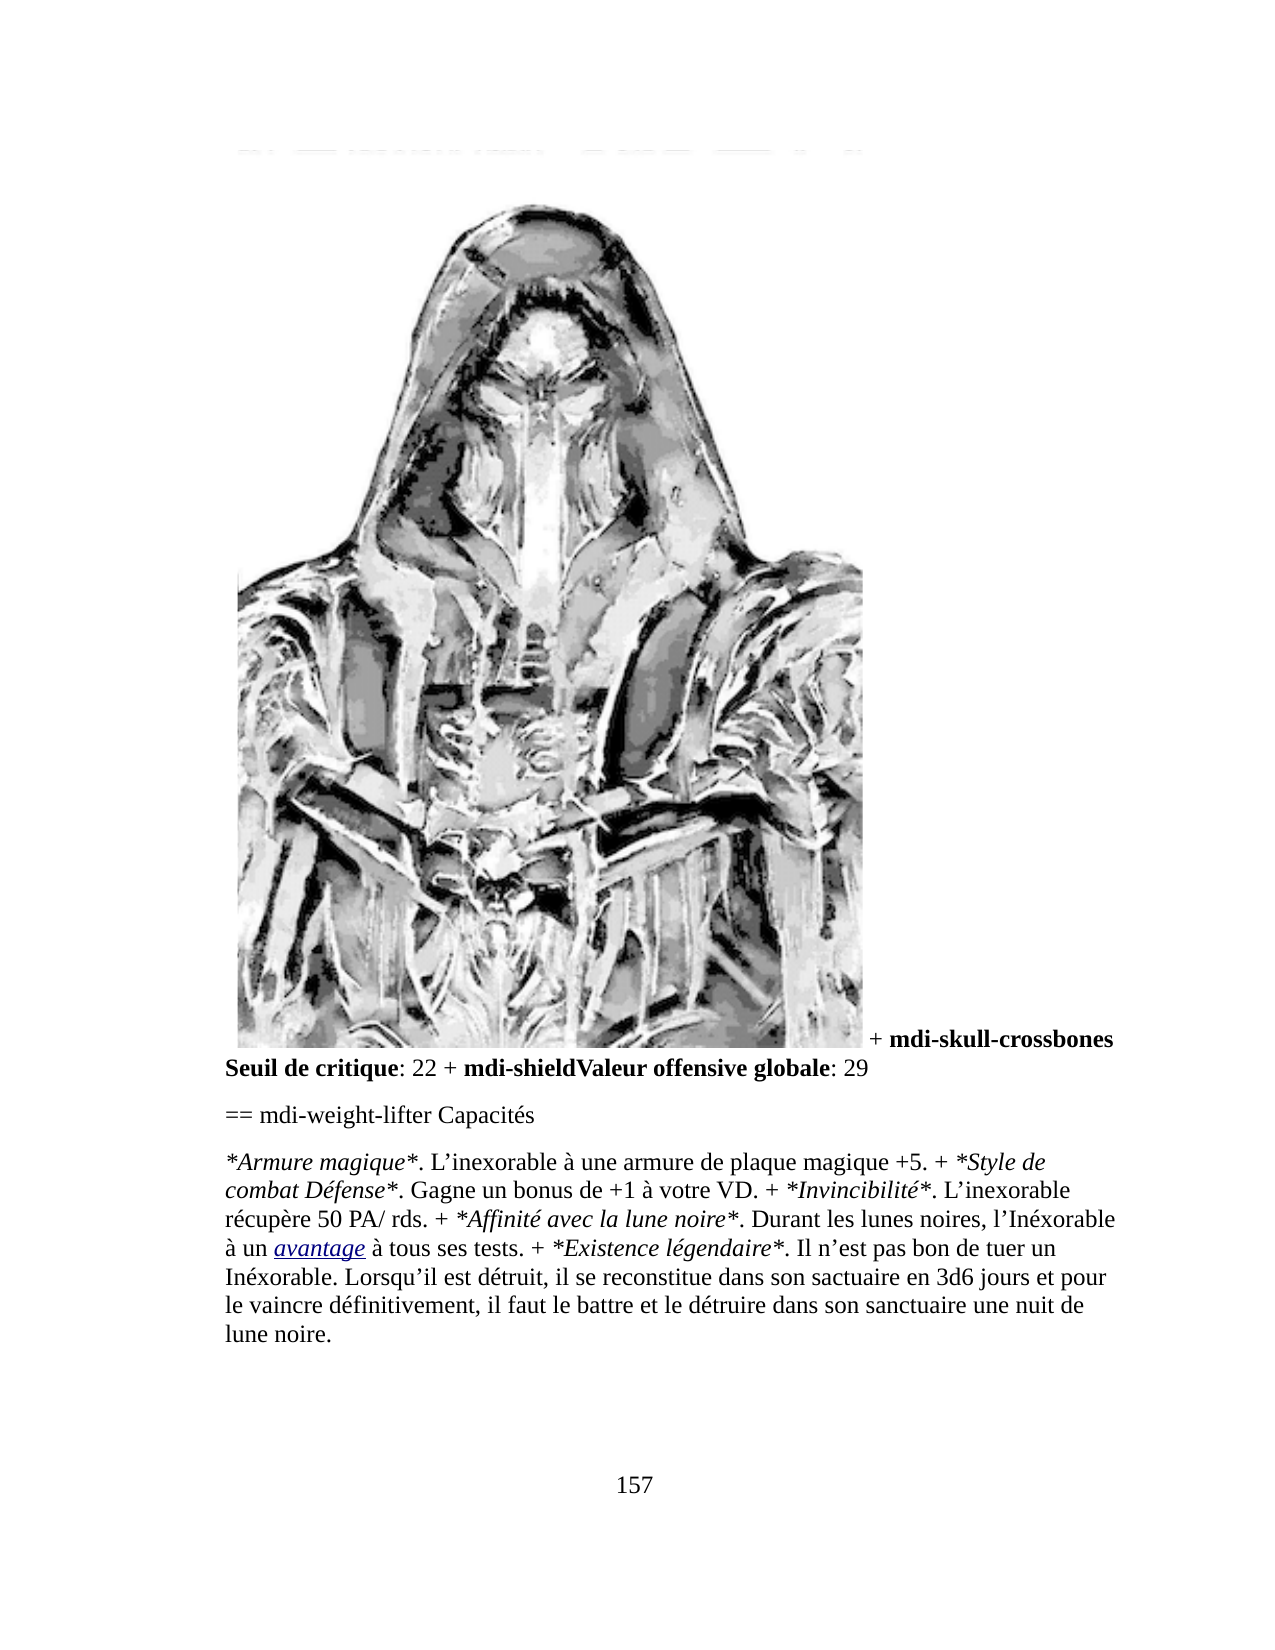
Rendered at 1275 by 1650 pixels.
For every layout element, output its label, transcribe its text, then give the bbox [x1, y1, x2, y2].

list + mdi-skull-crossbones Seuil de critique: 22 + mdi-shieldValeur offensive globale: 29 [187, 1022, 1125, 1082]
list == mdi-weight-lifter Capacités [187, 1100, 1125, 1129]
list *Armure magique*. L’inexorable à une armure de plaque magique +5. + *Style de combat Défense*. Gagne un bonus de +1 à votre VD. + *Invincibilité*. L’inexorable récupère 50 PA/ rds. + *Affinité avec la lune noire*. Durant les lunes noires, l’Inéxorable à un avantage à tous ses tests. + *Existence légendaire*. Il n’est pas bon de tuer un Inéxorable. Lorsqu’il est détruit, il se reconstitue dans son sactuaire en 3d6 jours et pour le vaincre définitivement, il faut le battre et le détruire dans son sanctuaire une nuit de lune noire. [187, 1147, 1125, 1348]
picture [237, 150, 863, 1048]
